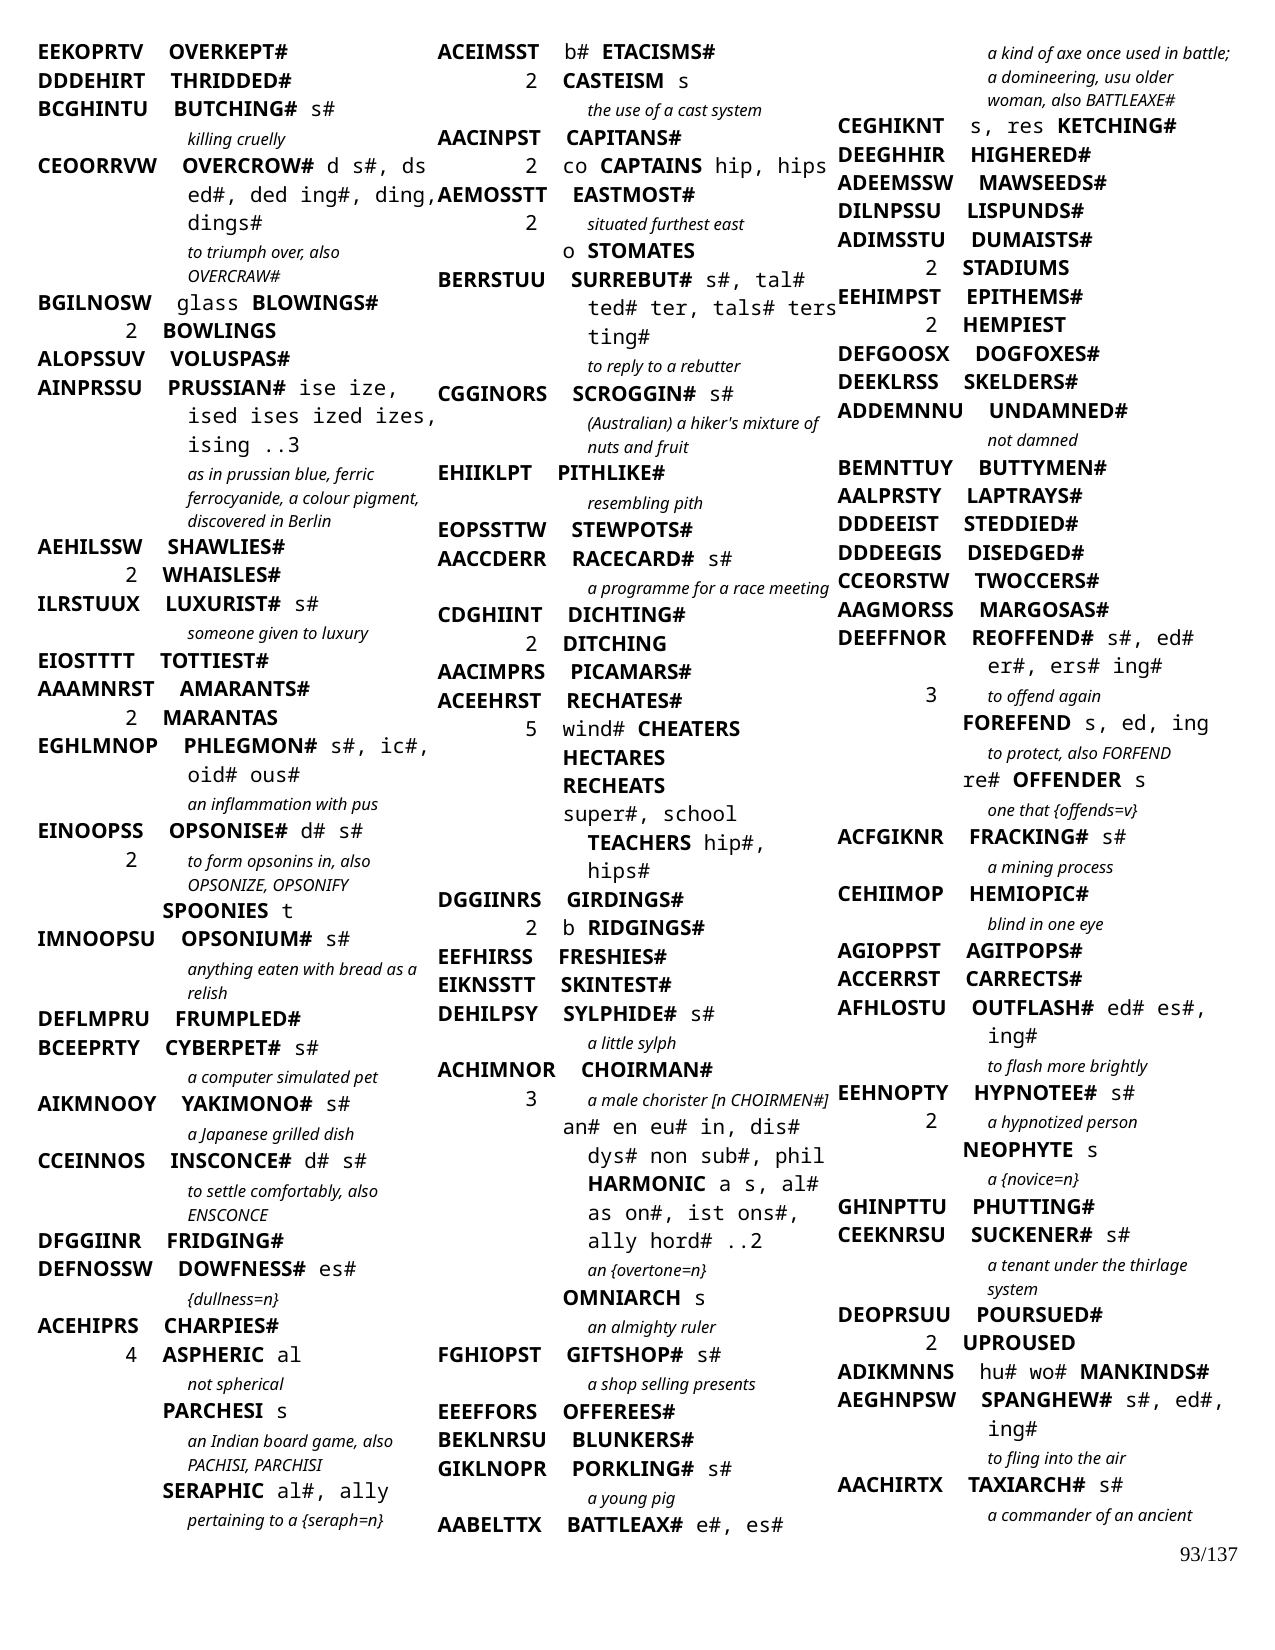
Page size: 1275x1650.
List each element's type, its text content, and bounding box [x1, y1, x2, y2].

text HECTARES [437, 743, 837, 771]
text 2 HEMPIEST [837, 310, 1237, 339]
text ADIMSSTU DUMAISTS# [837, 225, 1237, 253]
text DFGGIINR FRIDGING# [37, 1226, 437, 1254]
text a young pig [437, 1482, 837, 1511]
text CCEORSTW TWOCCERS# [837, 566, 1237, 595]
text DEFLMPRU FRUMPLED# [37, 1004, 437, 1033]
text AEMOSSTT EASTMOST# [437, 180, 837, 208]
text GIKLNOPR PORKLING# s# [437, 1454, 837, 1482]
text an {overtone=n} [437, 1254, 837, 1283]
text BCGHINTU BUTCHING# s# [37, 94, 437, 123]
text ACEIMSST b# ETACISMS# [437, 37, 837, 66]
text ADDEMNNU UNDAMNED# [837, 396, 1237, 424]
text 5 wind# CHEATERS [437, 714, 837, 743]
text RECHEATS [437, 771, 837, 799]
text a shop selling presents [437, 1368, 837, 1397]
text EOPSSTTW STEWPOTS# [437, 515, 837, 544]
text FGHIOPST GIFTSHOP# s# [437, 1340, 837, 1368]
text a {novice=n} [837, 1163, 1237, 1192]
text BEMNTTUY BUTTYMEN# [837, 453, 1237, 481]
text to triumph over, also OVERCRAW# [37, 237, 437, 288]
text killing cruelly [37, 123, 437, 151]
text OMNIARCH s [437, 1283, 837, 1311]
text 2 DITCHING [437, 629, 837, 657]
text DDDEEGIS DISEDGED# [837, 538, 1237, 566]
text AINPRSSU PRUSSIAN# ise ize, ised ises ized izes, ising ..3 [37, 373, 437, 458]
text SPOONIES t [37, 896, 437, 924]
text anything eaten with bread as a relish [37, 953, 437, 1004]
text CEGHIKNT s, res KETCHING# [837, 111, 1237, 140]
text to protect, also FORFEND [837, 737, 1237, 765]
text CEEKNRSU SUCKENER# s# [837, 1220, 1237, 1249]
text to settle comfortably, also ENSCONCE [37, 1175, 437, 1226]
text a mining process [837, 851, 1237, 879]
text ACEEHRST RECHATES# [437, 686, 837, 714]
text EGHLMNOP PHLEGMON# s#, ic#, oid# ous# [37, 731, 437, 788]
text DEFGOOSX DOGFOXES# [837, 339, 1237, 367]
text 3 to offend again [837, 680, 1237, 708]
text not spherical [37, 1368, 437, 1397]
text EEHNOPTY HYPNOTEE# s# [837, 1078, 1237, 1107]
text DEEGHHIR HIGHERED# [837, 140, 1237, 168]
text CGGINORS SCROGGIN# s# [437, 379, 837, 407]
text (Australian) a hiker's mixture of nuts and fruit [437, 407, 837, 458]
text one that {offends=v} [837, 794, 1237, 822]
text EIKNSSTT SKINTEST# [437, 970, 837, 999]
text AAAMNRST AMARANTS# [37, 674, 437, 703]
text BEKLNRSU BLUNKERS# [437, 1425, 837, 1454]
text 2 situated furthest east [437, 208, 837, 237]
text DEHILPSY SYLPHIDE# s# [437, 999, 837, 1027]
text o STOMATES [437, 237, 837, 265]
text IMNOOPSU OPSONIUM# s# [37, 924, 437, 953]
text AACCDERR RACECARD# s# [437, 544, 837, 572]
text a computer simulated pet [37, 1061, 437, 1089]
text CDGHIINT DICHTING# [437, 601, 837, 629]
text FOREFEND s, ed, ing [837, 708, 1237, 737]
text DEEFFNOR REOFFEND# s#, ed# er#, ers# ing# [837, 623, 1237, 680]
text EEHIMPST EPITHEMS# [837, 282, 1237, 310]
text DEFNOSSW DOWFNESS# es# [37, 1254, 437, 1283]
text a little sylph [437, 1027, 837, 1056]
text 2 WHAISLES# [37, 561, 437, 589]
text AGIOPPST AGITPOPS# [837, 936, 1237, 964]
text DILNPSSU LISPUNDS# [837, 197, 1237, 225]
text EEFHIRSS FRESHIES# [437, 942, 837, 970]
text a programme for a race meeting [437, 572, 837, 601]
text resembling pith [437, 487, 837, 515]
text 2 MARANTAS [37, 703, 437, 731]
text GHINPTTU PHUTTING# [837, 1192, 1237, 1220]
text as in prussian blue, ferric ferrocyanide, a colour pigment, discovered in Berlin [37, 458, 437, 532]
text a commander of an ancient [837, 1499, 1237, 1527]
text DGGIINRS GIRDINGS# [437, 885, 837, 913]
text 2 b RIDGINGS# [437, 913, 837, 942]
text an# en eu# in, dis# dys# non sub#, phil HARMONIC a s, al# as on#, ist ons#, ally hord# ..2 [437, 1112, 837, 1254]
text AABELTTX BATTLEAX# e#, es# [437, 1511, 837, 1539]
text AAGMORSS MARGOSAS# [837, 595, 1237, 623]
text someone given to luxury [37, 617, 437, 646]
text ALOPSSUV VOLUSPAS# [37, 344, 437, 373]
text BGILNOSW glass BLOWINGS# [37, 288, 437, 316]
text CCEINNOS INSCONCE# d# s# [37, 1146, 437, 1175]
text super#, school TEACHERS hip#, hips# [437, 799, 837, 885]
text NEOPHYTE s [837, 1135, 1237, 1163]
text to reply to a rebutter [437, 350, 837, 379]
text to flash more brightly [837, 1050, 1237, 1078]
text a Japanese grilled dish [37, 1118, 437, 1146]
text AEGHNPSW SPANGHEW# s#, ed#, ing# [837, 1385, 1237, 1442]
text ADEEMSSW MAWSEEDS# [837, 168, 1237, 197]
text 3 a male chorister [n CHOIRMEN#] [437, 1084, 837, 1112]
text the use of a cast system [437, 94, 837, 123]
text DDDEEIST STEDDIED# [837, 509, 1237, 538]
text AACIMPRS PICAMARS# [437, 657, 837, 686]
text ACFGIKNR FRACKING# s# [837, 822, 1237, 851]
text EEEFFORS OFFEREES# [437, 1397, 837, 1425]
text {dullness=n} [37, 1283, 437, 1311]
text 2 STADIUMS [837, 253, 1237, 282]
text ADIKMNNS hu# wo# MANKINDS# [837, 1357, 1237, 1385]
text CEOORRVW OVERCROW# d s#, ds ed#, ded ing#, ding, dings# [37, 151, 437, 237]
text ACCERRST CARRECTS# [837, 964, 1237, 993]
text CEHIIMOP HEMIOPIC# [837, 879, 1237, 908]
text an Indian board game, also PACHISI, PARCHISI [37, 1425, 437, 1476]
text EINOOPSS OPSONISE# d# s# [37, 817, 437, 845]
text EHIIKLPT PITHLIKE# [437, 458, 837, 487]
text 2 a hypnotized person [837, 1107, 1237, 1135]
text AIKMNOOY YAKIMONO# s# [37, 1089, 437, 1118]
text a kind of axe once used in battle; a domineering, usu older woman, also BATTLEAXE# [837, 37, 1237, 111]
text AACHIRTX TAXIARCH# s# [837, 1471, 1237, 1499]
text a tenant under the thirlage system [837, 1249, 1237, 1300]
text 2 UPROUSED [837, 1328, 1237, 1357]
text ILRSTUUX LUXURIST# s# [37, 589, 437, 617]
text an almighty ruler [437, 1311, 837, 1340]
text DEOPRSUU POURSUED# [837, 1300, 1237, 1328]
text 4 ASPHERIC al [37, 1340, 437, 1368]
text not damned [837, 424, 1237, 453]
text AALPRSTY LAPTRAYS# [837, 481, 1237, 509]
text pertaining to a {seraph=n} [37, 1504, 437, 1533]
text AFHLOSTU OUTFLASH# ed# es#, ing# [837, 993, 1237, 1050]
text 2 to form opsonins in, also OPSONIZE, OPSONIFY [37, 845, 437, 896]
text ACHIMNOR CHOIRMAN# [437, 1056, 837, 1084]
text DEEKLRSS SKELDERS# [837, 367, 1237, 396]
text 2 BOWLINGS [37, 316, 437, 344]
text re# OFFENDER s [837, 765, 1237, 794]
text BCEEPRTY CYBERPET# s# [37, 1033, 437, 1061]
text 2 co CAPTAINS hip, hips [437, 151, 837, 180]
text PARCHESI s [37, 1397, 437, 1425]
text SERAPHIC al#, ally [37, 1476, 437, 1504]
text ACEHIPRS CHARPIES# [37, 1311, 437, 1340]
text AACINPST CAPITANS# [437, 123, 837, 151]
text blind in one eye [837, 908, 1237, 936]
text EEKOPRTV OVERKEPT# [37, 37, 437, 66]
text EIOSTTTT TOTTIEST# [37, 646, 437, 674]
text 2 CASTEISM s [437, 66, 837, 94]
text to fling into the air [837, 1442, 1237, 1471]
text AEHILSSW SHAWLIES# [37, 532, 437, 561]
text BERRSTUU SURREBUT# s#, tal# ted# ter, tals# ters ting# [437, 265, 837, 350]
text DDDEHIRT THRIDDED# [37, 66, 437, 94]
text an inflammation with pus [37, 788, 437, 817]
